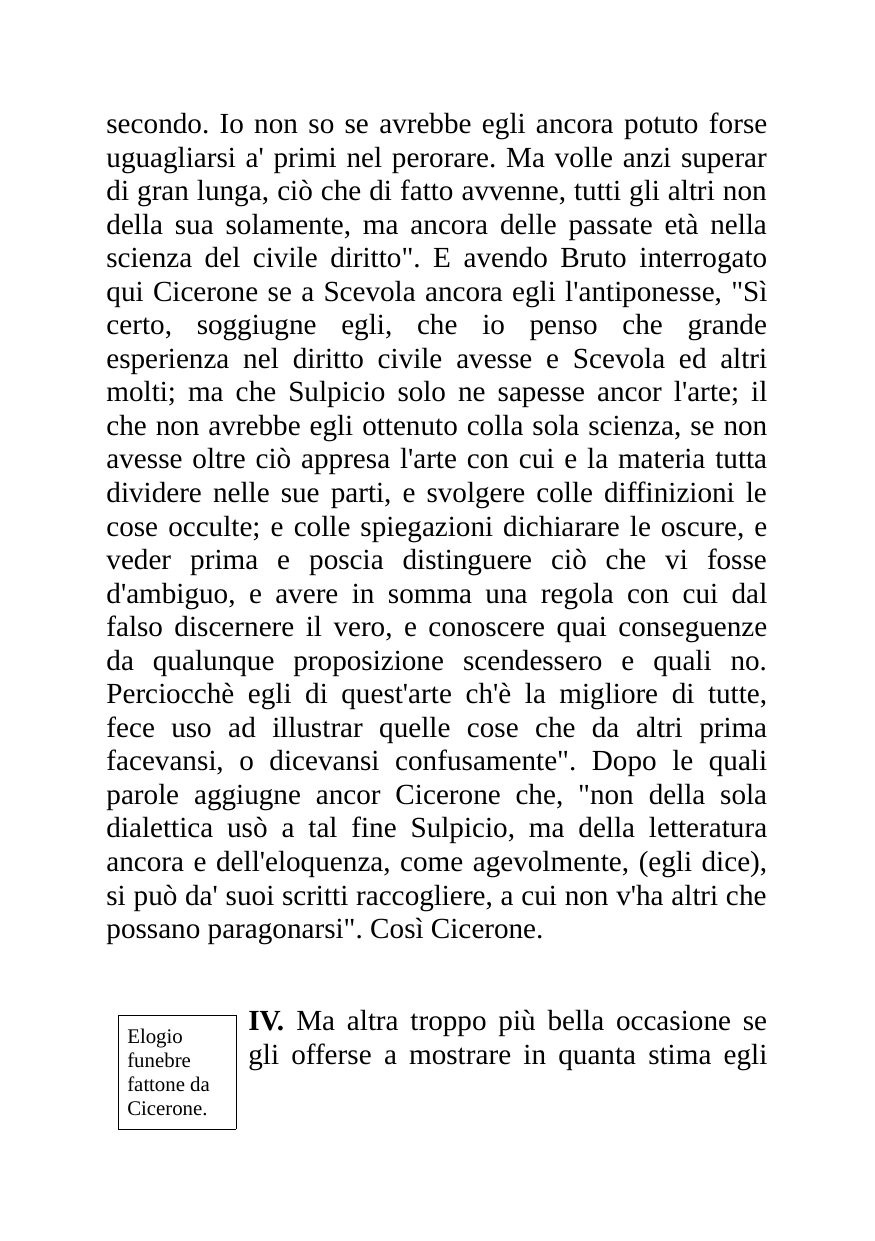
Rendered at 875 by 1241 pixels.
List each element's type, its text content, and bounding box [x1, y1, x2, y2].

text Elogio funebre fattone da Cicerone. [127, 1024, 227, 1120]
text secondo. Io non so se avrebbe egli ancora potuto forse uguagliarsi a' primi nel perorare. Ma volle anzi superar di gran lunga, ciò che di fatto avvenne, tutti gli altri non della sua solamente, ma ancora delle passate età nella scienza del civile diritto". E avendo Bruto interrogato qui Cicerone se a Scevola ancora egli l'antiponesse, "Sì certo, soggiugne egli, che io penso che grande esperienza nel diritto civile avesse e Scevola ed altri molti; ma che Sulpicio solo ne sapesse ancor l'arte; il che non avrebbe egli ottenuto colla sola scienza, se non avesse oltre ciò appresa l'arte con cui e la materia tutta dividere nelle sue parti, e svolgere colle diffinizioni le cose occulte; e colle spiegazioni dichiarare le oscure, e veder prima e poscia distinguere ciò che vi fosse d'ambiguo, e avere in somma una regola con cui dal falso discernere il vero, e conoscere quai conseguenze da qualunque proposizione scendessero e quali no. Perciocchè egli di quest'arte ch'è la migliore di tutte, fece uso ad illustrar quelle cose che da altri prima facevansi, o dicevansi confusamente". Dopo le quali parole aggiugne ancor Cicerone che, "non della sola dialettica usò a tal fine Sulpicio, ma della letteratura ancora e dell'eloquenza, come agevolmente, (egli dice), si può da' suoi scritti raccogliere, a cui non v'ha altri che possano paragonarsi". Così Cicerone. [106, 106, 768, 945]
